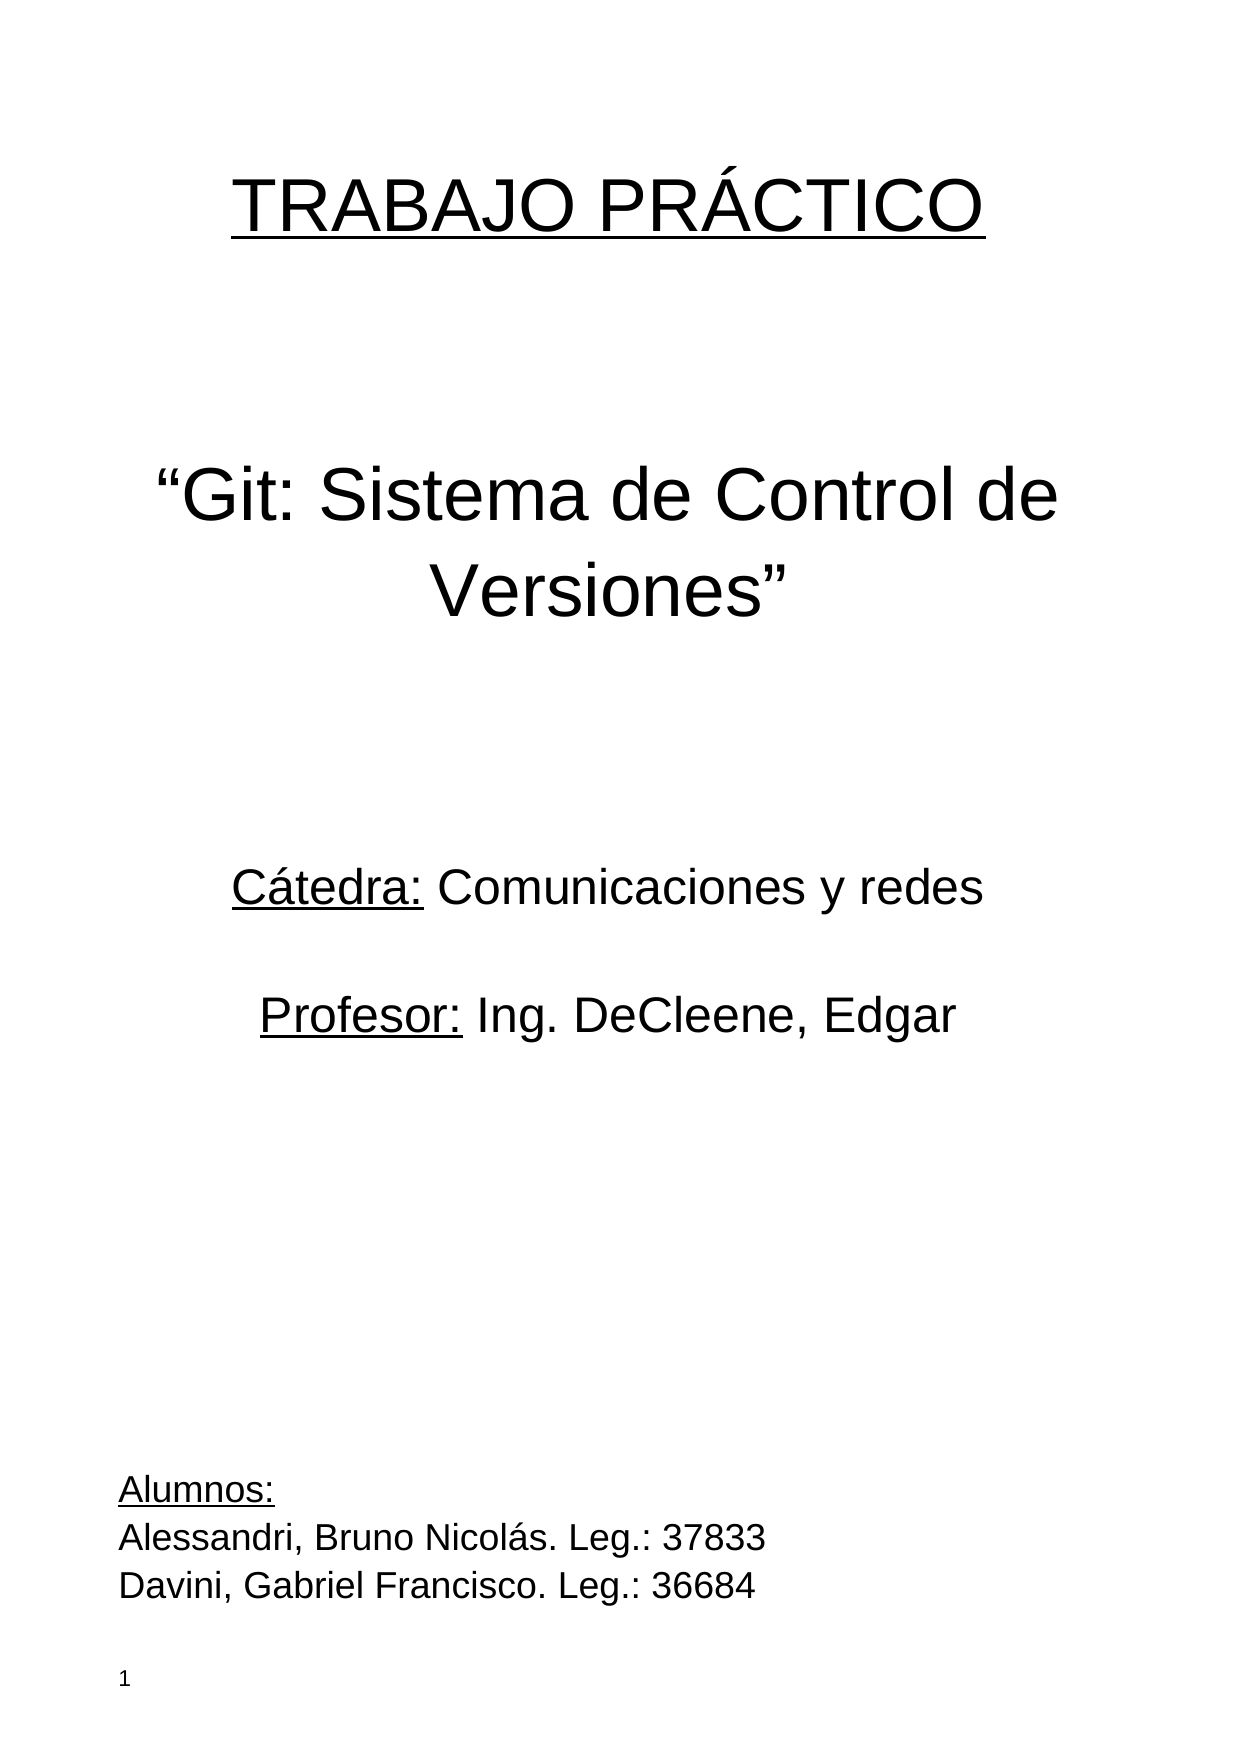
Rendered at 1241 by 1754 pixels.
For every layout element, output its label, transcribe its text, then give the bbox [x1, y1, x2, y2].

text Alumnos: [118, 1469, 1098, 1511]
text “Git: Sistema de Control de Versiones” [118, 452, 1098, 632]
text TRABAJO PRÁCTICO [118, 163, 1098, 247]
text Davini, Gabriel Francisco. Leg.: 36684 [118, 1565, 1098, 1607]
text Alessandri, Bruno Nicolás. Leg.: 37833 [118, 1517, 1098, 1559]
text Profesor: Ing. DeCleene, Edgar [118, 987, 1098, 1043]
text Cátedra: Comunicaciones y redes [118, 859, 1098, 914]
